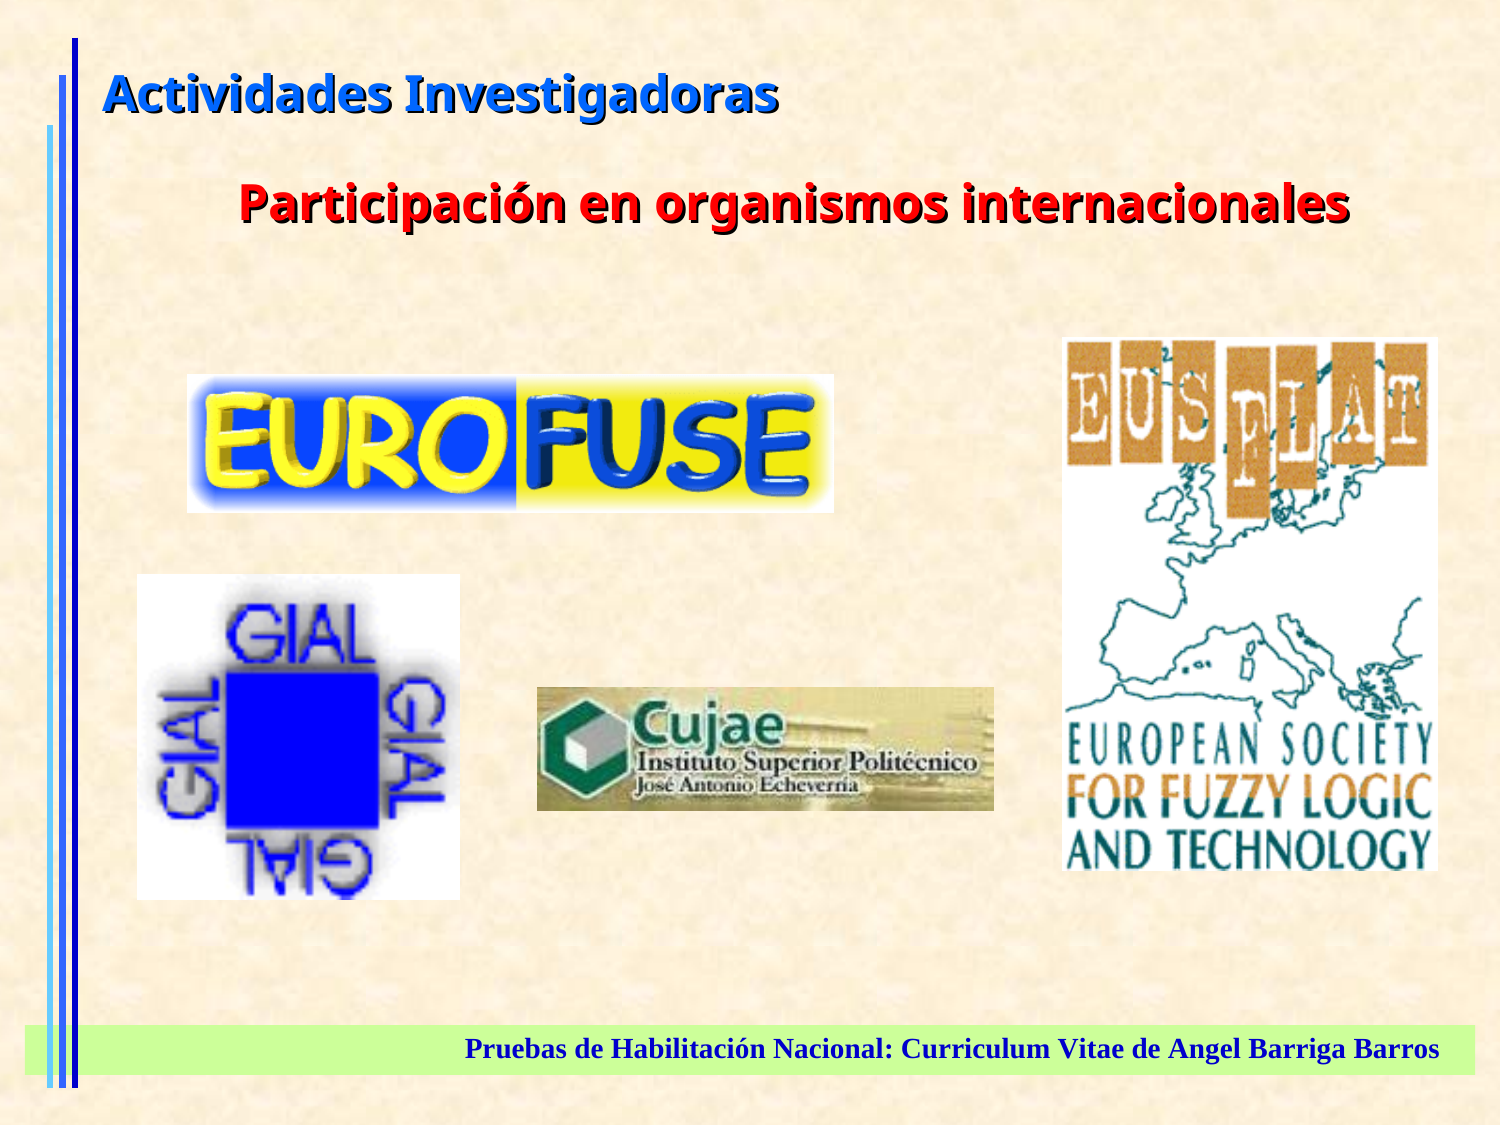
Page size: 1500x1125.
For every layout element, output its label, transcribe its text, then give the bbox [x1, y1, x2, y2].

text_box Actividades Investigadoras [87, 49, 794, 134]
text_box Participación en organismos internacionales [222, 174, 1366, 239]
picture [0, 0, 1500, 1125]
